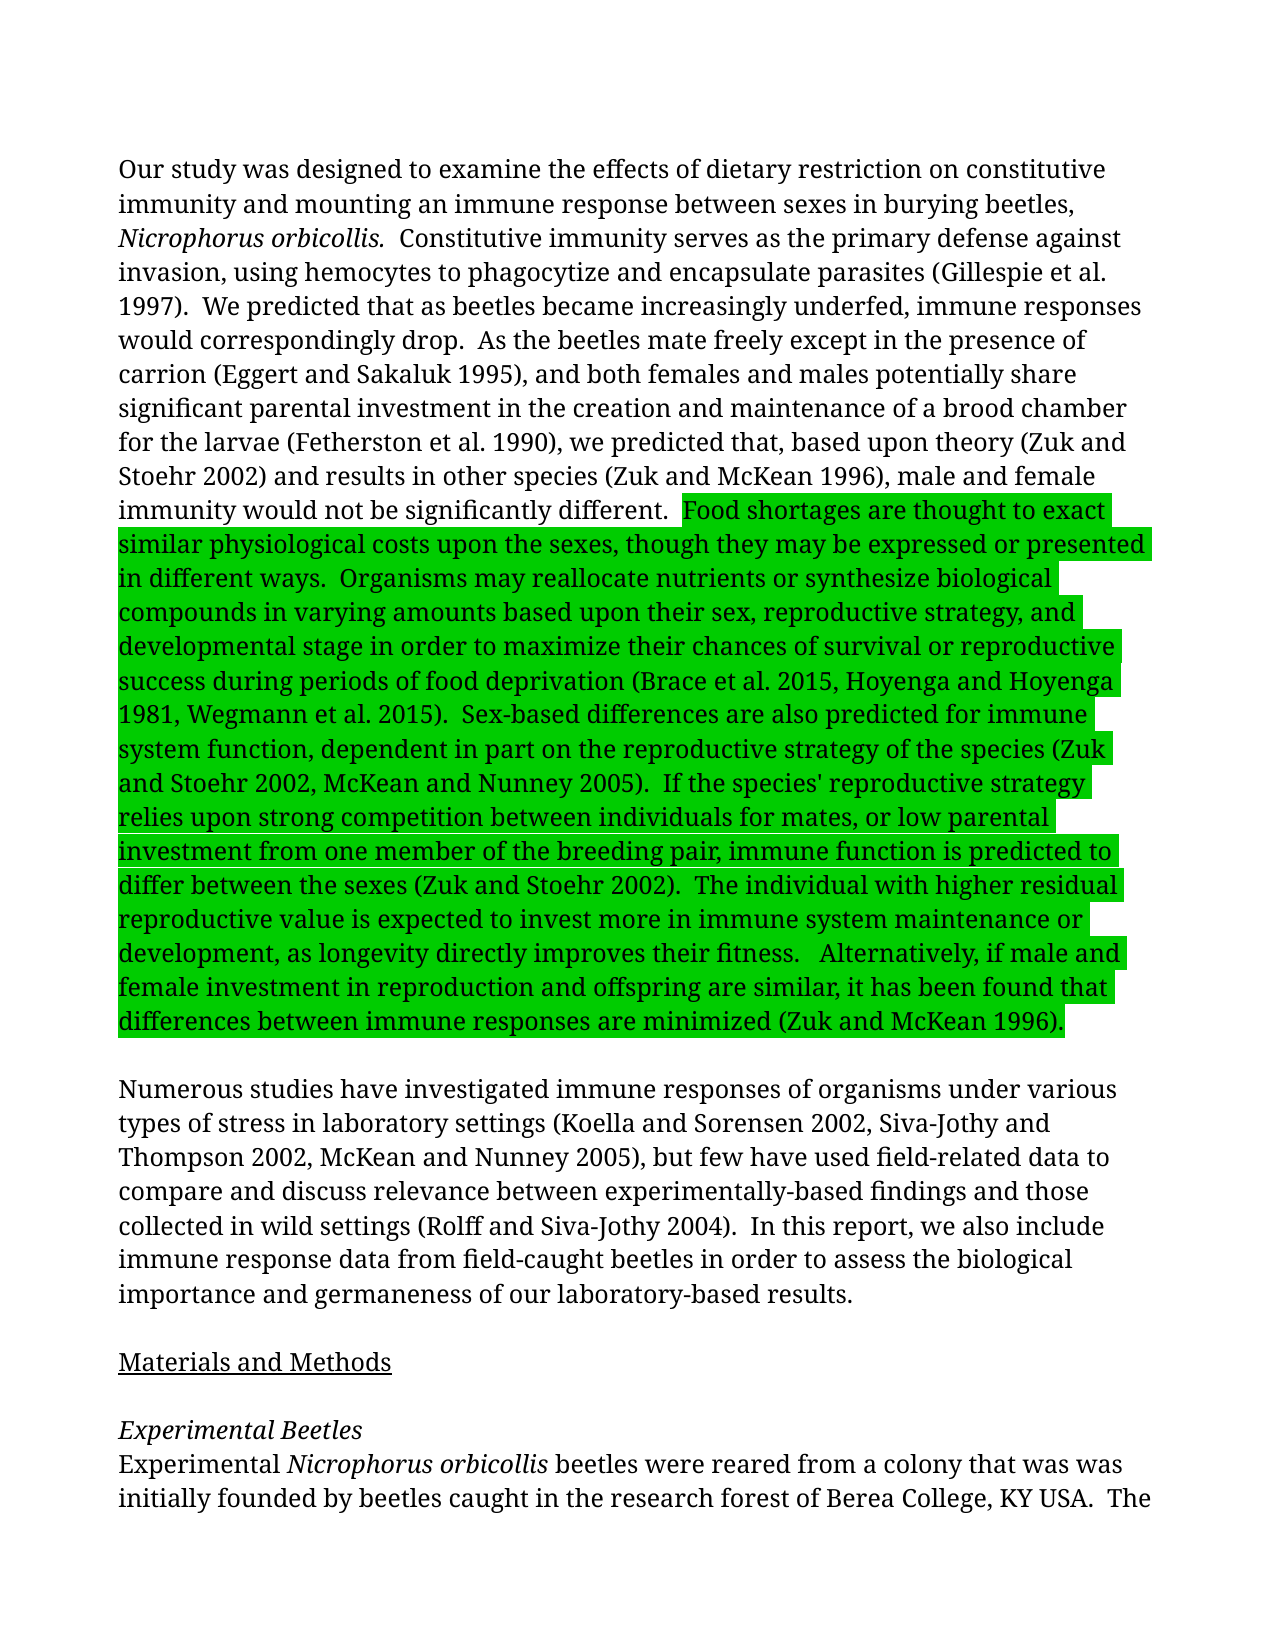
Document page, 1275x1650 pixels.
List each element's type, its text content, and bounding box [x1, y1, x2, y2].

text Numerous studies have investigated immune responses of organisms under various types of stress in laboratory settings (Koella and Sorensen 2002, Siva-Jothy and Thompson 2002, McKean and Nunney 2005), but few have used field-related data to compare and discuss relevance between experimentally-based findings and those collected in wild settings (Rolff and Siva-Jothy 2004). In this report, we also include immune response data from field-caught beetles in order to assess the biological importance and germaneness of our laboratory-based results. [118, 1072, 1157, 1310]
text Experimental Beetles [118, 1412, 1157, 1447]
text Materials and Methods [118, 1344, 1157, 1378]
text Our study was designed to examine the effects of dietary restriction on constitutive immunity and mounting an immune response between sexes in burying beetles, Nicrophorus orbicollis. Constitutive immunity serves as the primary defense against invasion, using hemocytes to phagocytize and encapsulate parasites (Gillespie et al. 1997). We predicted that as beetles became increasingly underfed, immune responses would correspondingly drop. As the beetles mate freely except in the presence of carrion (Eggert and Sakaluk 1995), and both females and males potentially share significant parental investment in the creation and maintenance of a brood chamber for the larvae (Fetherston et al. 1990), we predicted that, based upon theory (Zuk and Stoehr 2002) and results in other species (Zuk and McKean 1996), male and female immunity would not be significantly different. Food shortages are thought to exact similar physiological costs upon the sexes, though they may be expressed or presented in different ways. Organisms may reallocate nutrients or synthesize biological compounds in varying amounts based upon their sex, reproductive strategy, and developmental stage in order to maximize their chances of survival or reproductive success during periods of food deprivation (Brace et al. 2015, Hoyenga and Hoyenga 1981, Wegmann et al. 2015). Sex-based differences are also predicted for immune system function, dependent in part on the reproductive strategy of the species (Zuk and Stoehr 2002, McKean and Nunney 2005). If the species' reproductive strategy relies upon strong competition between individuals for mates, or low parental investment from one member of the breeding pair, immune function is predicted to differ between the sexes (Zuk and Stoehr 2002). The individual with higher residual reproductive value is expected to invest more in immune system maintenance or development, as longevity directly improves their fitness. Alternatively, if male and female investment in reproduction and offspring are similar, it has been found that differences between immune responses are minimized (Zuk and McKean 1996). [118, 152, 1157, 1038]
text Experimental Nicrophorus orbicollis beetles were reared from a colony that was was initially founded by beetles caught in the research forest of Berea College, KY USA. The [118, 1447, 1157, 1515]
